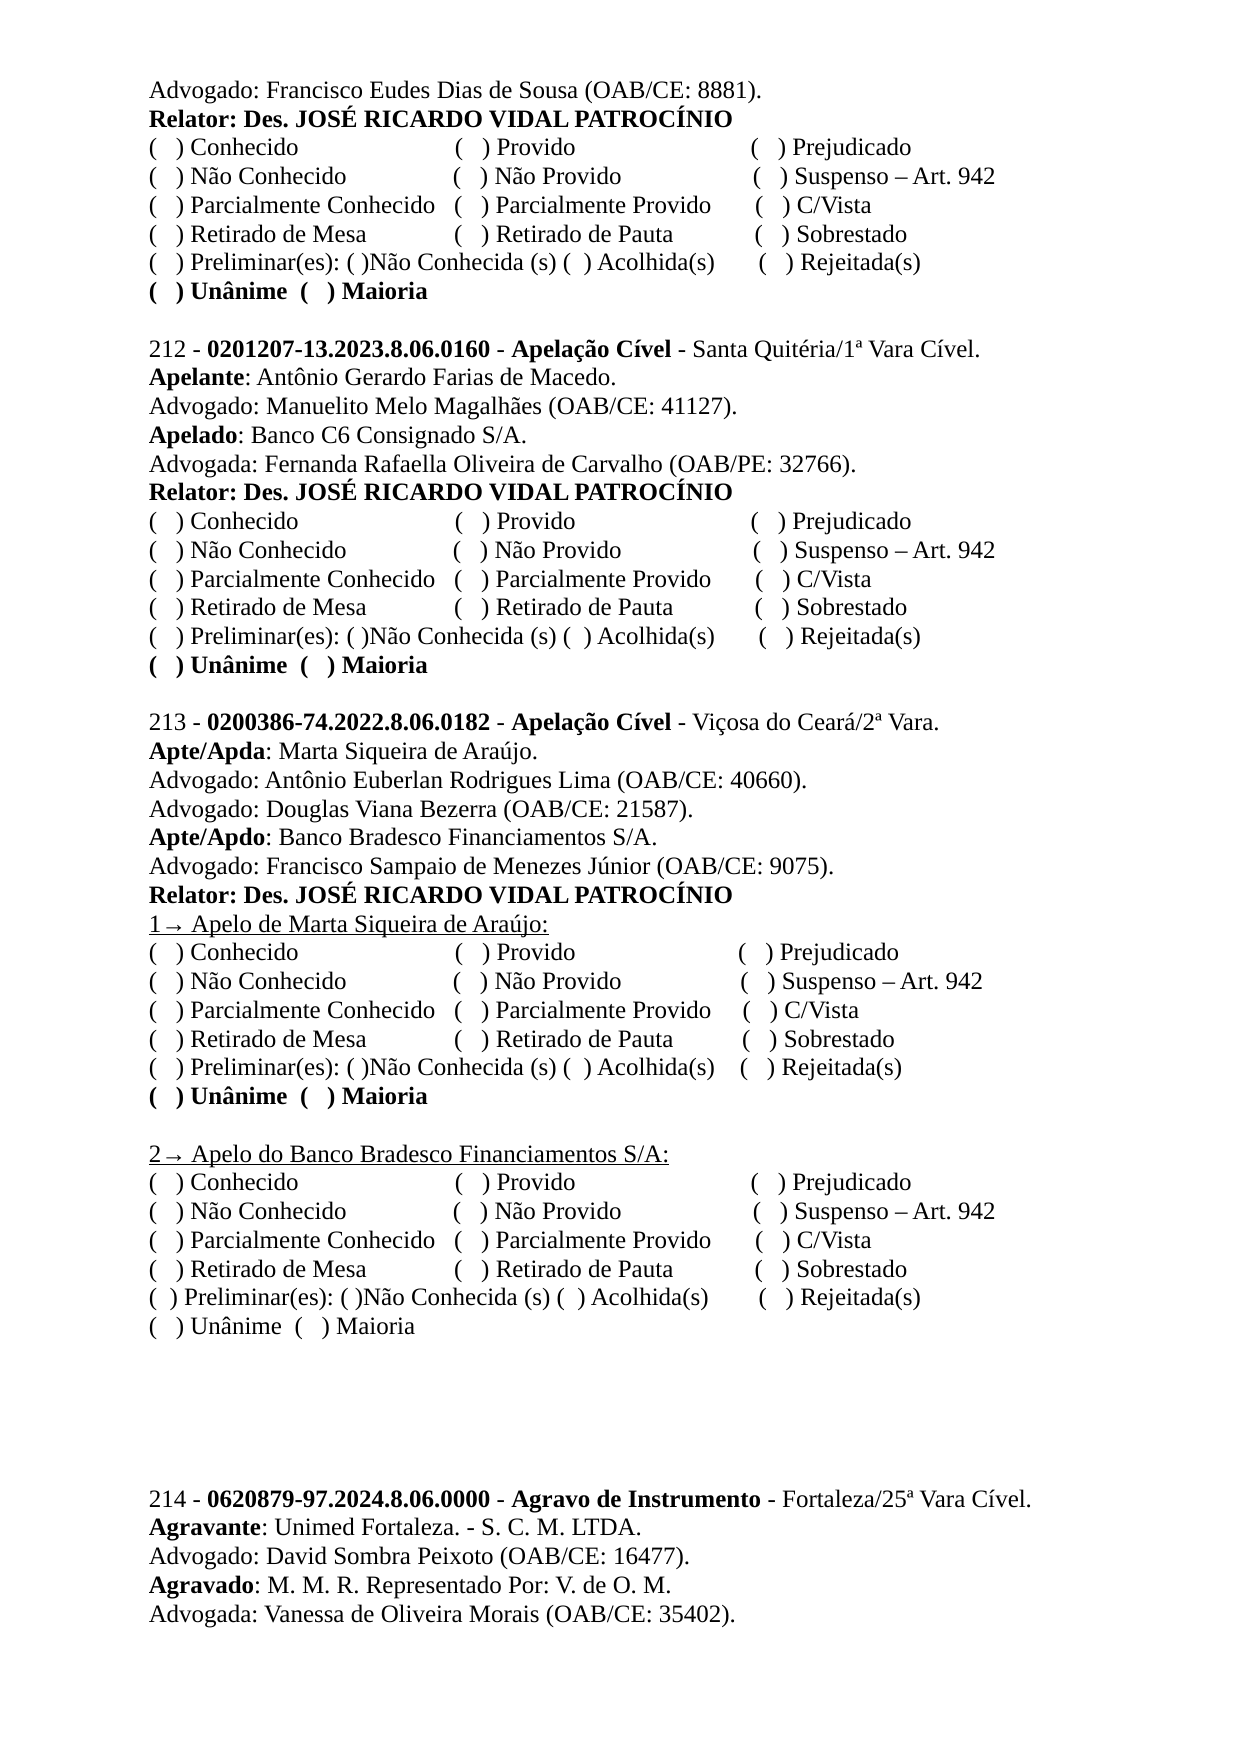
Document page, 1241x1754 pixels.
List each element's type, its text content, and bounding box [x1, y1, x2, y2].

text ( ) Retirado de Mesa ( ) Retirado de Pauta ( ) Sobrestado [148, 592, 1158, 621]
text Relator: Des. JOSÉ RICARDO VIDAL PATROCÍNIO [148, 104, 1141, 132]
text Advogada: Vanessa de Oliveira Morais (OAB/CE: 35402). [148, 1599, 1141, 1627]
text Apte/Apda: Marta Siqueira de Araújo. [148, 736, 1141, 765]
text ( ) Unânime ( ) Maioria [148, 650, 1158, 679]
text ( ) Retirado de Mesa ( ) Retirado de Pauta ( ) Sobrestado [148, 1254, 1158, 1282]
text ( ) Unânime ( ) Maioria [148, 1081, 1158, 1110]
text ( ) Parcialmente Conhecido ( ) Parcialmente Provido ( ) C/Vista [148, 995, 1158, 1024]
text ( ) Conhecido ( ) Provido ( ) Prejudicado [148, 937, 1141, 966]
text 2→ Apelo do Banco Bradesco Financiamentos S/A: [148, 1139, 1141, 1167]
text Apelante: Antônio Gerardo Farias de Macedo. [148, 362, 1141, 391]
text ( ) Unânime ( ) Maioria [148, 276, 1158, 305]
text 1→ Apelo de Marta Siqueira de Araújo: [148, 909, 1141, 937]
text Agravante: Unimed Fortaleza. - S. C. M. LTDA. [148, 1512, 1141, 1541]
text Advogado: Antônio Euberlan Rodrigues Lima (OAB/CE: 40660). [148, 765, 1141, 794]
text ( ) Conhecido ( ) Provido ( ) Prejudicado [148, 1167, 1141, 1196]
text ( ) Não Conhecido ( ) Não Provido ( ) Suspenso – Art. 942 [148, 161, 1158, 190]
text ( ) Conhecido ( ) Provido ( ) Prejudicado [148, 506, 1141, 535]
text 213 - 0200386-74.2022.8.06.0182 - Apelação Cível - Viçosa do Ceará/2ª Vara. [148, 707, 1141, 736]
text 214 - 0620879-97.2024.8.06.0000 - Agravo de Instrumento - Fortaleza/25ª Vara Cível. [148, 1484, 1141, 1512]
text ( ) Preliminar(es): ( )Não Conhecida (s) ( ) Acolhida(s) ( ) Rejeitada(s) [148, 247, 1158, 276]
text ( ) Retirado de Mesa ( ) Retirado de Pauta ( ) Sobrestado [148, 1024, 1158, 1052]
text ( ) Unânime ( ) Maioria [148, 1311, 1158, 1340]
text ( ) Preliminar(es): ( )Não Conhecida (s) ( ) Acolhida(s) ( ) Rejeitada(s) [148, 1282, 1158, 1311]
text Agravado: M. M. R. Representado Por: V. de O. M. [148, 1570, 1141, 1599]
text ( ) Parcialmente Conhecido ( ) Parcialmente Provido ( ) C/Vista [148, 564, 1158, 592]
text ( ) Parcialmente Conhecido ( ) Parcialmente Provido ( ) C/Vista [148, 190, 1158, 219]
text ( ) Não Conhecido ( ) Não Provido ( ) Suspenso – Art. 942 [148, 535, 1158, 564]
text ( ) Preliminar(es): ( )Não Conhecida (s) ( ) Acolhida(s) ( ) Rejeitada(s) [148, 621, 1158, 650]
text Apte/Apdo: Banco Bradesco Financiamentos S/A. [148, 822, 1141, 851]
text 212 - 0201207-13.2023.8.06.0160 - Apelação Cível - Santa Quitéria/1ª Vara Cível. [148, 334, 1141, 362]
text Apelado: Banco C6 Consignado S/A. [148, 420, 1141, 449]
text Advogado: David Sombra Peixoto (OAB/CE: 16477). [148, 1541, 1141, 1570]
text ( ) Parcialmente Conhecido ( ) Parcialmente Provido ( ) C/Vista [148, 1225, 1158, 1254]
text ( ) Não Conhecido ( ) Não Provido ( ) Suspenso – Art. 942 [148, 1196, 1158, 1225]
text ( ) Não Conhecido ( ) Não Provido ( ) Suspenso – Art. 942 [148, 966, 1158, 995]
text Advogada: Fernanda Rafaella Oliveira de Carvalho (OAB/PE: 32766). [148, 449, 1141, 477]
text Advogado: Francisco Sampaio de Menezes Júnior (OAB/CE: 9075). [148, 851, 1141, 880]
text Advogado: Douglas Viana Bezerra (OAB/CE: 21587). [148, 794, 1141, 822]
text ( ) Conhecido ( ) Provido ( ) Prejudicado [148, 132, 1141, 161]
text Advogado: Francisco Eudes Dias de Sousa (OAB/CE: 8881). [148, 75, 1141, 104]
text ( ) Preliminar(es): ( )Não Conhecida (s) ( ) Acolhida(s) ( ) Rejeitada(s) [148, 1052, 1158, 1081]
text ( ) Retirado de Mesa ( ) Retirado de Pauta ( ) Sobrestado [148, 219, 1158, 247]
text Relator: Des. JOSÉ RICARDO VIDAL PATROCÍNIO [148, 880, 1141, 909]
text Relator: Des. JOSÉ RICARDO VIDAL PATROCÍNIO [148, 477, 1141, 506]
text Advogado: Manuelito Melo Magalhães (OAB/CE: 41127). [148, 391, 1141, 420]
